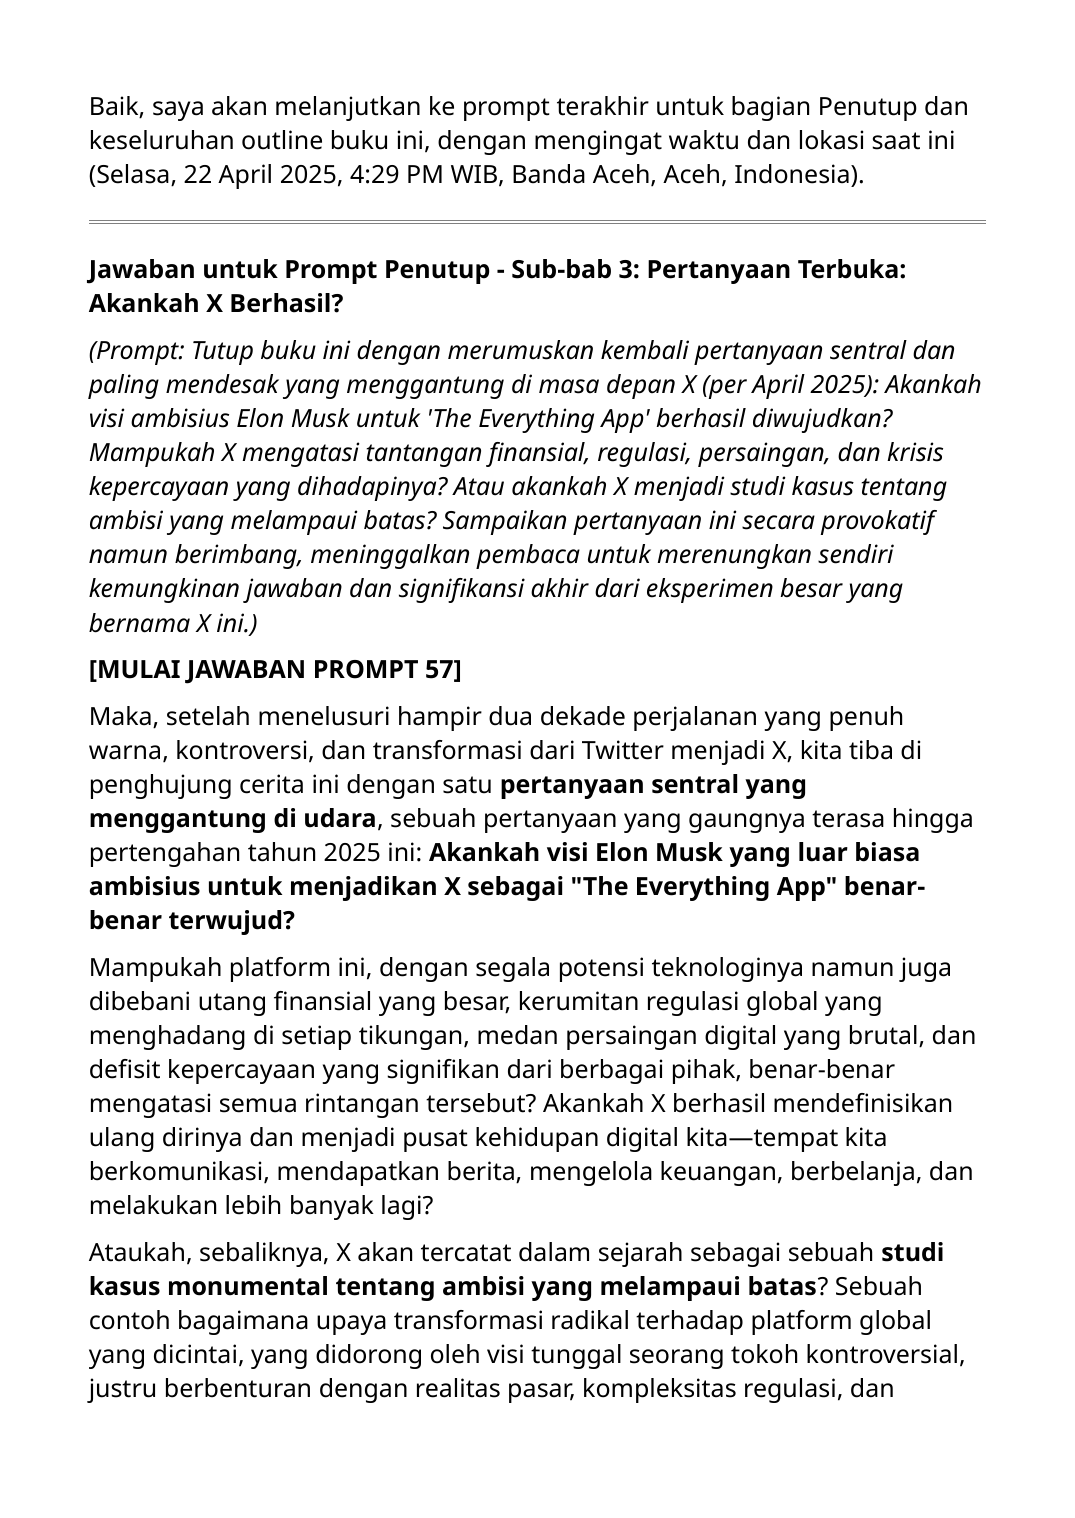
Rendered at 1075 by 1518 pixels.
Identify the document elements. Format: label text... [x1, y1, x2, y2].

text Maka, setelah menelusuri hampir dua dekade perjalanan yang penuh warna, kontroversi, dan transformasi dari Twitter menjadi X, kita tiba di penghujung cerita ini dengan satu pertanyaan sentral yang menggantung di udara, sebuah pertanyaan yang gaungnya terasa hingga pertengahan tahun 2025 ini: Akankah visi Elon Musk yang luar biasa ambisius untuk menjadikan X sebagai "The Everything App" benar-benar terwujud? [88, 698, 986, 937]
text Mampukah platform ini, dengan segala potensi teknologinya namun juga dibebani utang finansial yang besar, kerumitan regulasi global yang menghadang di setiap tikungan, medan persaingan digital yang brutal, dan defisit kepercayaan yang signifikan dari berbagai pihak, benar-benar mengatasi semua rintangan tersebut? Akankah X berhasil mendefinisikan ulang dirinya dan menjadi pusat kehidupan digital kita—tempat kita berkomunikasi, mendapatkan berita, mengelola keuangan, berbelanja, dan melakukan lebih banyak lagi? [88, 949, 986, 1222]
text Ataukah, sebaliknya, X akan tercatat dalam sejarah sebagai sebuah studi kasus monumental tentang ambisi yang melampaui batas? Sebuah contoh bagaimana upaya transformasi radikal terhadap platform global yang dicintai, yang didorong oleh visi tunggal seorang tokoh kontroversial, justru berbenturan dengan realitas pasar, kompleksitas regulasi, dan [88, 1234, 986, 1404]
text Baik, saya akan melanjutkan ke prompt terakhir untuk bagian Penutup dan keseluruhan outline buku ini, dengan mengingat waktu dan lokasi saat ini (Selasa, 22 April 2025, 4:29 PM WIB, Banda Aceh, Aceh, Indonesia). [88, 88, 986, 191]
text Jawaban untuk Prompt Penutup - Sub-bab 3: Pertanyaan Terbuka: Akankah X Berhasil? [88, 252, 986, 320]
text [MULAI JAWABAN PROMPT 57] [88, 652, 986, 686]
text (Prompt: Tutup buku ini dengan merumuskan kembali pertanyaan sentral dan paling mendesak yang menggantung di masa depan X (per April 2025): Akankah visi ambisius Elon Musk untuk 'The Everything App' berhasil diwujudkan? Mampukah X mengatasi tantangan finansial, regulasi, persaingan, dan krisis kepercayaan yang dihadapinya? Atau akankah X menjadi studi kasus tentang ambisi yang melampaui batas? Sampaikan pertanyaan ini secara provokatif namun berimbang, meninggalkan pembaca untuk merenungkan sendiri kemungkinan jawaban dan signifikansi akhir dari eksperimen besar yang bernama X ini.) [88, 333, 986, 639]
